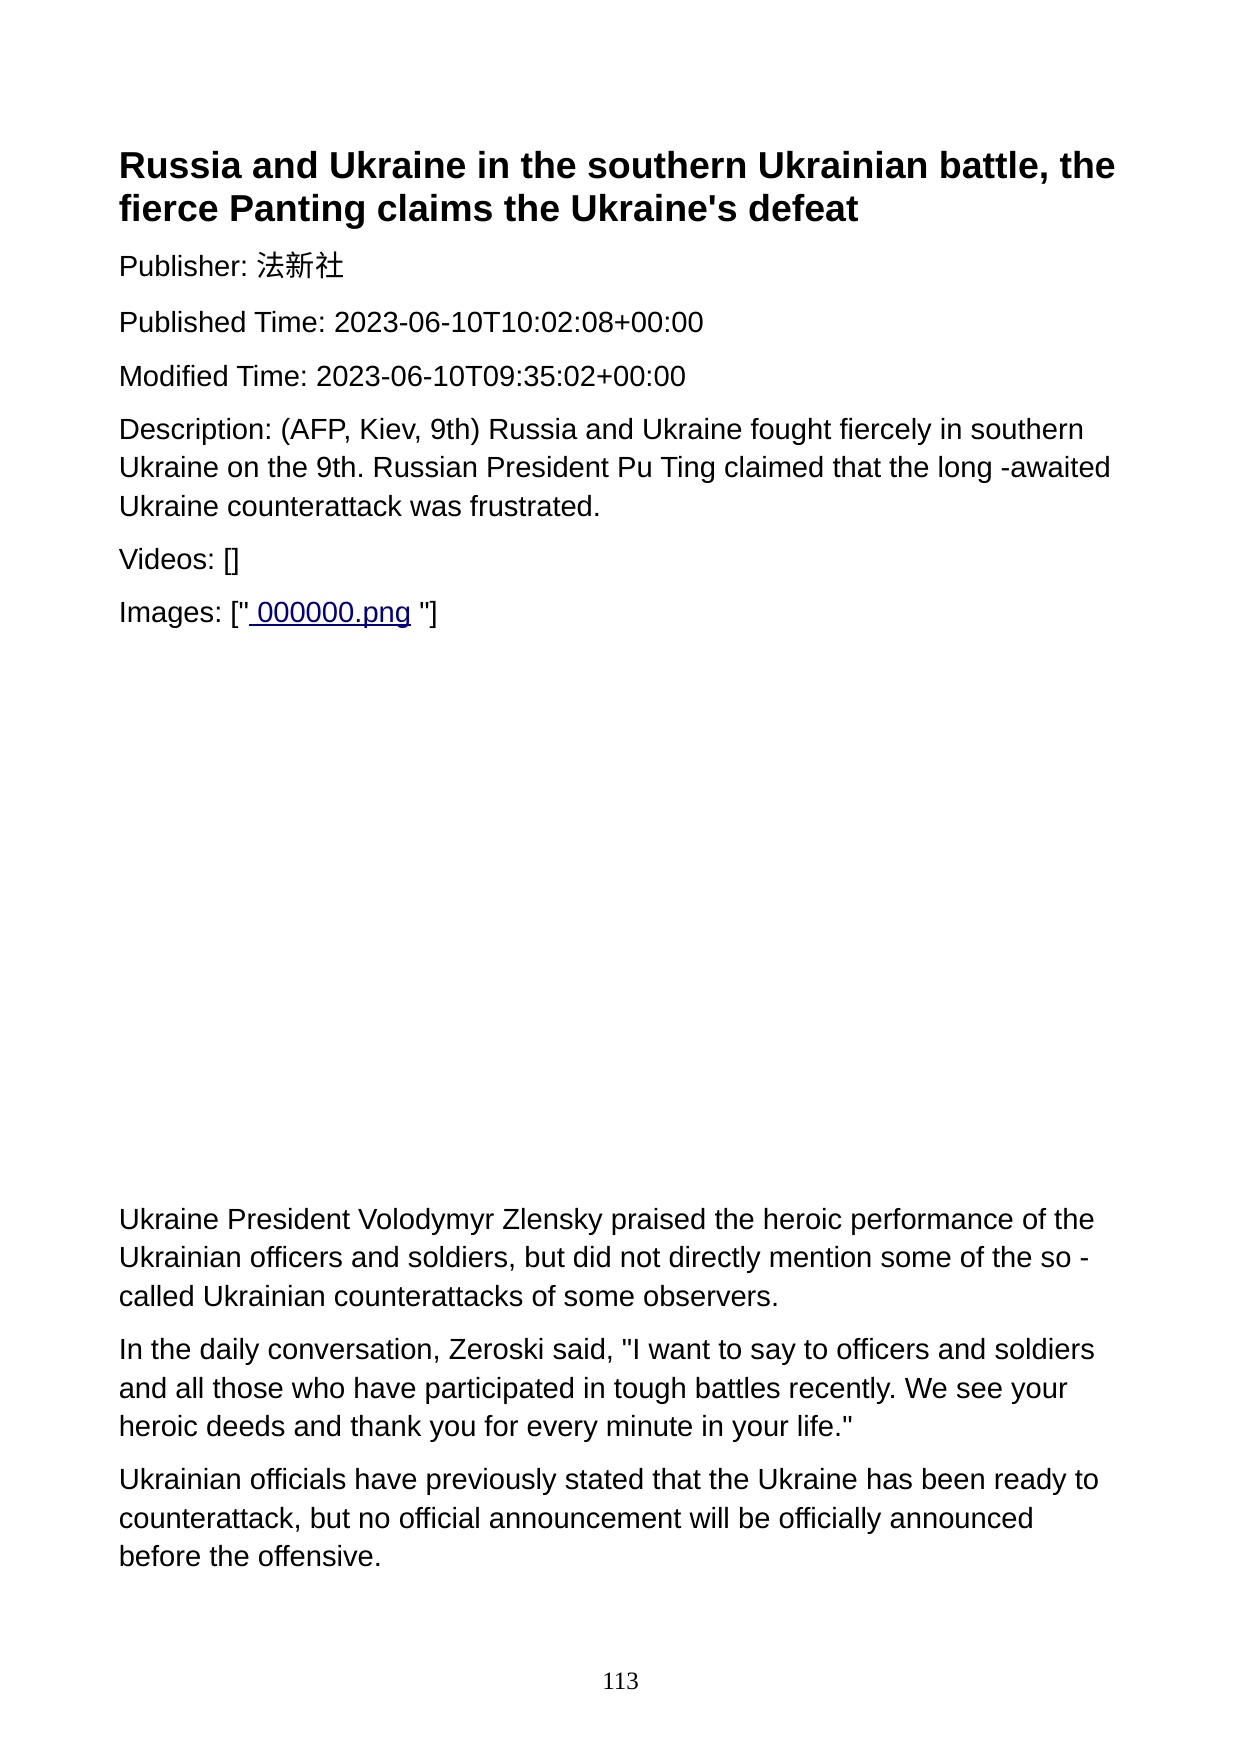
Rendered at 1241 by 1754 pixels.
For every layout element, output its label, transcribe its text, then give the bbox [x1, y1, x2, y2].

text Images: [" 000000.png "] [118, 595, 1122, 628]
text In the daily conversation, Zeroski said, "I want to say to officers and soldiers and all those who have participated in tough battles recently. We see your heroic deeds and thank you for every minute in your life." [118, 1332, 1122, 1443]
text Ukraine President Volodymyr Zlensky praised the heroic performance of the Ukrainian officers and soldiers, but did not directly mention some of the so -called Ukrainian counterattacks of some observers. [118, 648, 1122, 1313]
text Videos: [] [118, 542, 1122, 575]
text Publisher: 法新社 [118, 242, 1122, 284]
text Ukrainian officials have previously stated that the Ukraine has been ready to counterattack, but no official announcement will be officially announced before the offensive. [118, 1462, 1122, 1573]
text Published Time: 2023-06-10T10:02:08+00:00 [118, 305, 1122, 339]
subtitle Russia and Ukraine in the southern Ukrainian battle, the fierce Panting claims the Ukraine's defeat [118, 143, 1122, 230]
text Modified Time: 2023-06-10T09:35:02+00:00 [118, 358, 1122, 392]
text Description: (AFP, Kiev, 9th) Russia and Ukraine fought fiercely in southern Ukraine on the 9th. Russian President Pu Ting claimed that the long -awaited Ukraine counterattack was frustrated. [118, 412, 1122, 522]
